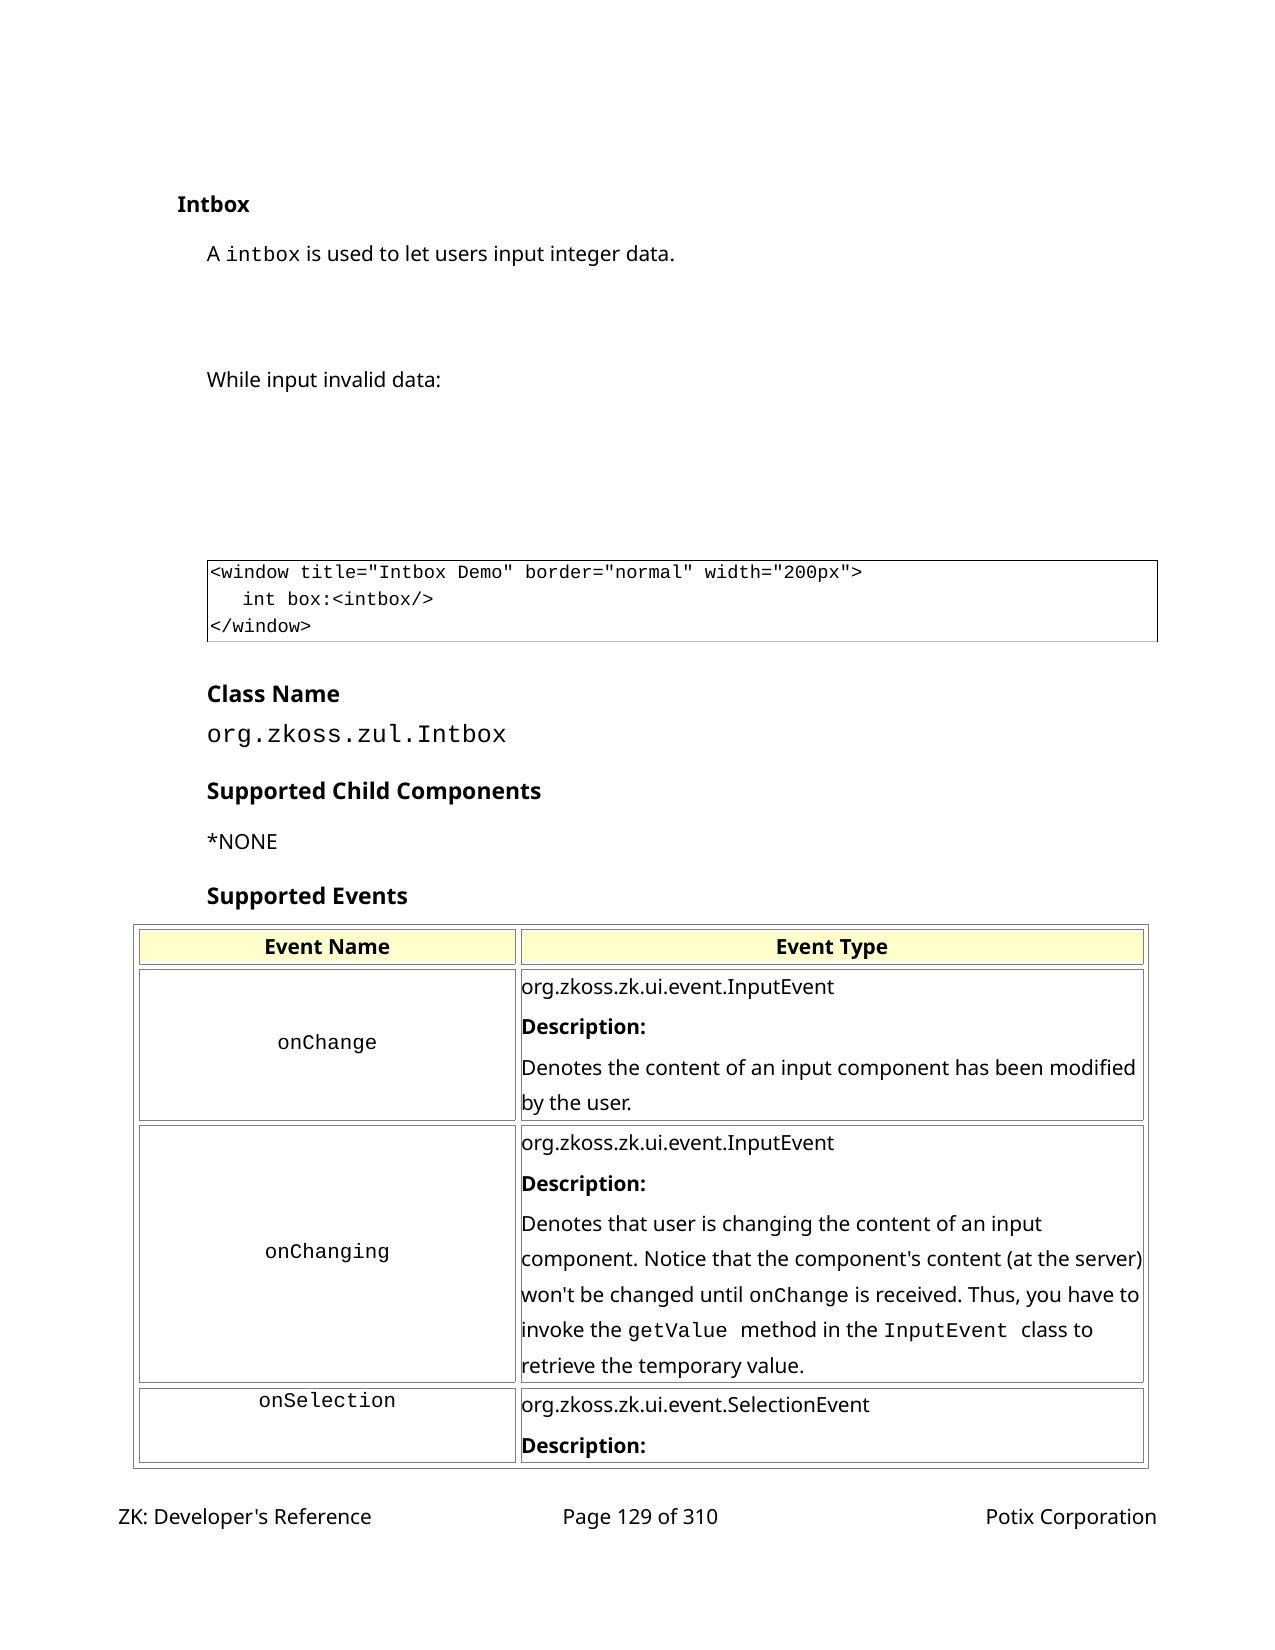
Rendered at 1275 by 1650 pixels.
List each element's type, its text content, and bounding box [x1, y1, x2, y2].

text </window> [208, 614, 1157, 641]
text A intbox is used to let users input integer data. [207, 239, 1157, 268]
table_cell org.zkoss.zk.ui.event.SelectionEvent Description: [518, 1382, 1146, 1462]
table_cell onSelection [136, 1382, 518, 1462]
subtitle Supported Child Components [207, 775, 1157, 806]
table_cell onChanging [136, 1120, 518, 1382]
subtitle Supported Events [207, 880, 1157, 911]
text While input invalid data: [207, 289, 1157, 393]
text org.zkoss.zul.Intbox [207, 722, 1157, 750]
table_header Event Name [136, 925, 518, 963]
text <window title="Intbox Demo" border="normal" width="200px"> [208, 561, 1157, 584]
subtitle Intbox [177, 189, 1157, 219]
table_cell onChange [136, 964, 518, 1119]
table_header Event Type [518, 925, 1146, 963]
text *NONE [207, 827, 1157, 855]
table_cell org.zkoss.zk.ui.event.InputEvent Description: Denotes that user is changing the content of an input component. Notice that the component's content (at the server) won't be changed until onChange is received. Thus, you have to invoke the getValue method in the InputEvent class to retrieve the temporary value. [518, 1120, 1146, 1382]
table_cell org.zkoss.zk.ui.event.InputEvent Description: Denotes the content of an input component has been modified by the user. [518, 964, 1146, 1119]
text int box:<intbox/> [208, 587, 1157, 611]
subtitle Class Name [207, 678, 1157, 709]
